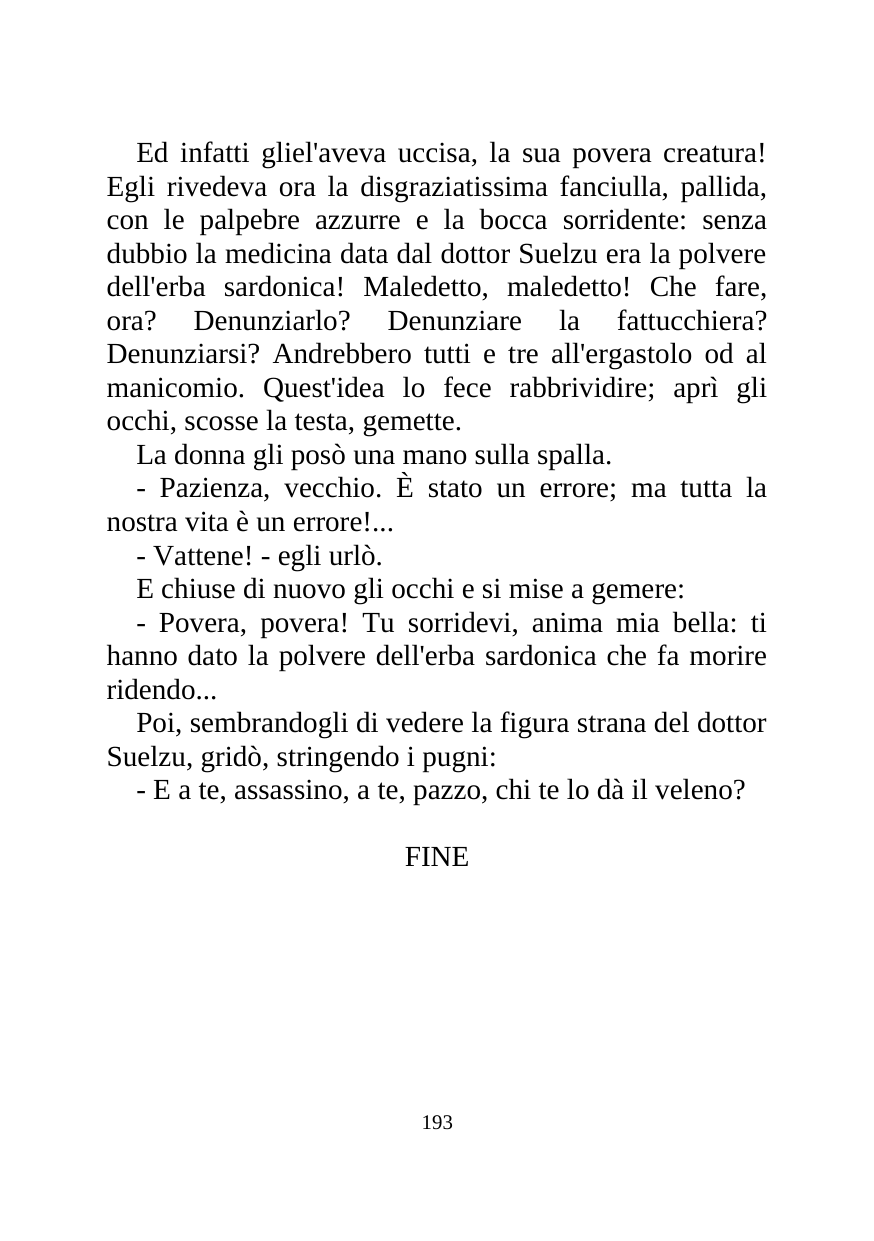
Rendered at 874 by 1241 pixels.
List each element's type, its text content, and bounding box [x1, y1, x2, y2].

text - Vattene! - egli urlò. [106, 538, 768, 571]
text Poi, sembrandogli di vedere la figura strana del dottor Suelzu, gridò, stringendo i pugni: [106, 705, 768, 772]
text - E a te, assassino, a te, pazzo, chi te lo dà il veleno? [106, 772, 768, 806]
text La donna gli posò una mano sulla spalla. [106, 437, 768, 471]
text - Pazienza, vecchio. È stato un errore; ma tutta la nostra vita è un errore!... [106, 471, 768, 538]
text FINE [106, 839, 768, 873]
text E chiuse di nuovo gli occhi e si mise a gemere: [106, 571, 768, 605]
text - Povera, povera! Tu sorridevi, anima mia bella: ti hanno dato la polvere dell'erba sardonica che fa morire ridendo... [106, 605, 768, 705]
text Ed infatti gliel'aveva uccisa, la sua povera creatura! Egli rivedeva ora la disgraziatissima fanciulla, pallida, con le palpebre azzurre e la bocca sorridente: senza dubbio la medicina data dal dottor Suelzu era la polvere dell'erba sardonica! Maledetto, maledetto! Che fare, ora? Denunziarlo? Denunziare la fattucchiera? Denunziarsi? Andrebbero tutti e tre all'ergastolo od al manicomio. Quest'idea lo fece rabbrividire; aprì gli occhi, scosse la testa, gemette. [106, 135, 768, 437]
